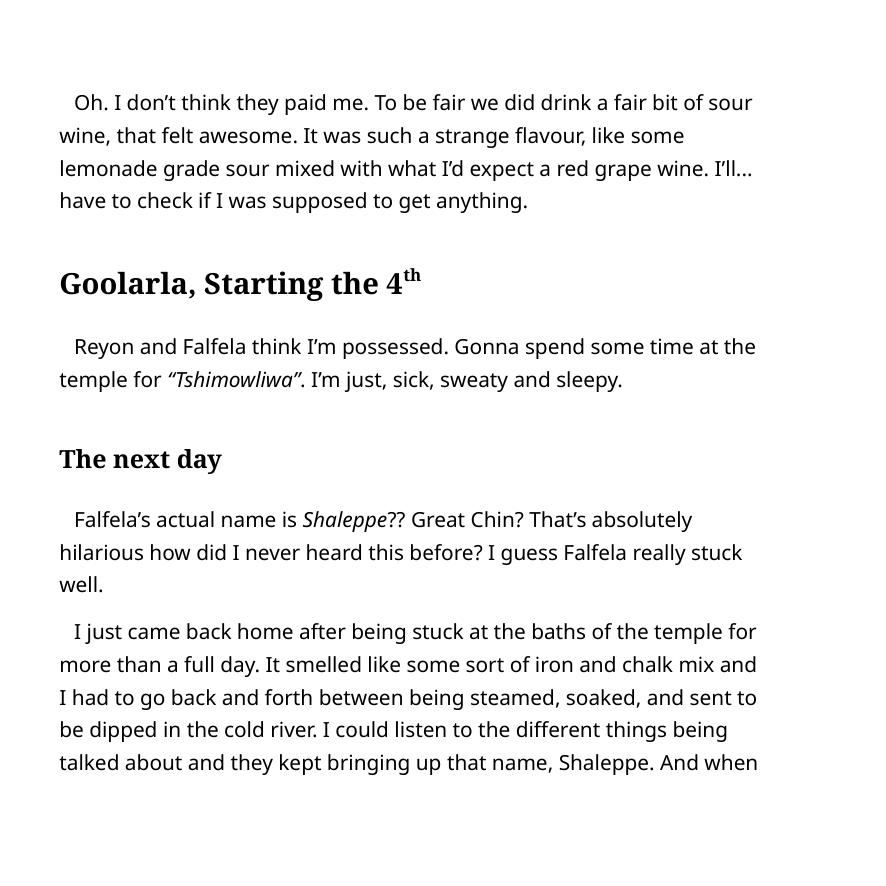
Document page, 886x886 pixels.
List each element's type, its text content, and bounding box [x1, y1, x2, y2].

text Reyon and Falfela think I’m possessed. Gonna spend some time at the temple for “Tshimowliwa”. I’m just, sick, sweaty and sleepy. [59, 332, 768, 393]
subtitle The next day [59, 441, 768, 476]
text Oh. I don’t think they paid me. To be fair we did drink a fair bit of sour wine, that felt awesome. It was such a strange flavour, like some lemonade grade sour mixed with what I’d expect a red grape wine. I’ll... have to check if I was supposed to get anything. [59, 88, 768, 215]
text I just came back home after being stuck at the baths of the temple for more than a full day. It smelled like some sort of iron and chalk mix and I had to go back and forth between being steamed, soaked, and sent to be dipped in the cold river. I could listen to the different things being talked about and they kept bringing up that name, Shaleppe. And when [59, 617, 768, 776]
subtitle Goolarla, Starting the 4th [59, 263, 768, 303]
text Falfela’s actual name is Shaleppe?? Great Chin? That’s absolutely hilarious how did I never heard this before? I guess Falfela really stuck well. [59, 505, 768, 599]
